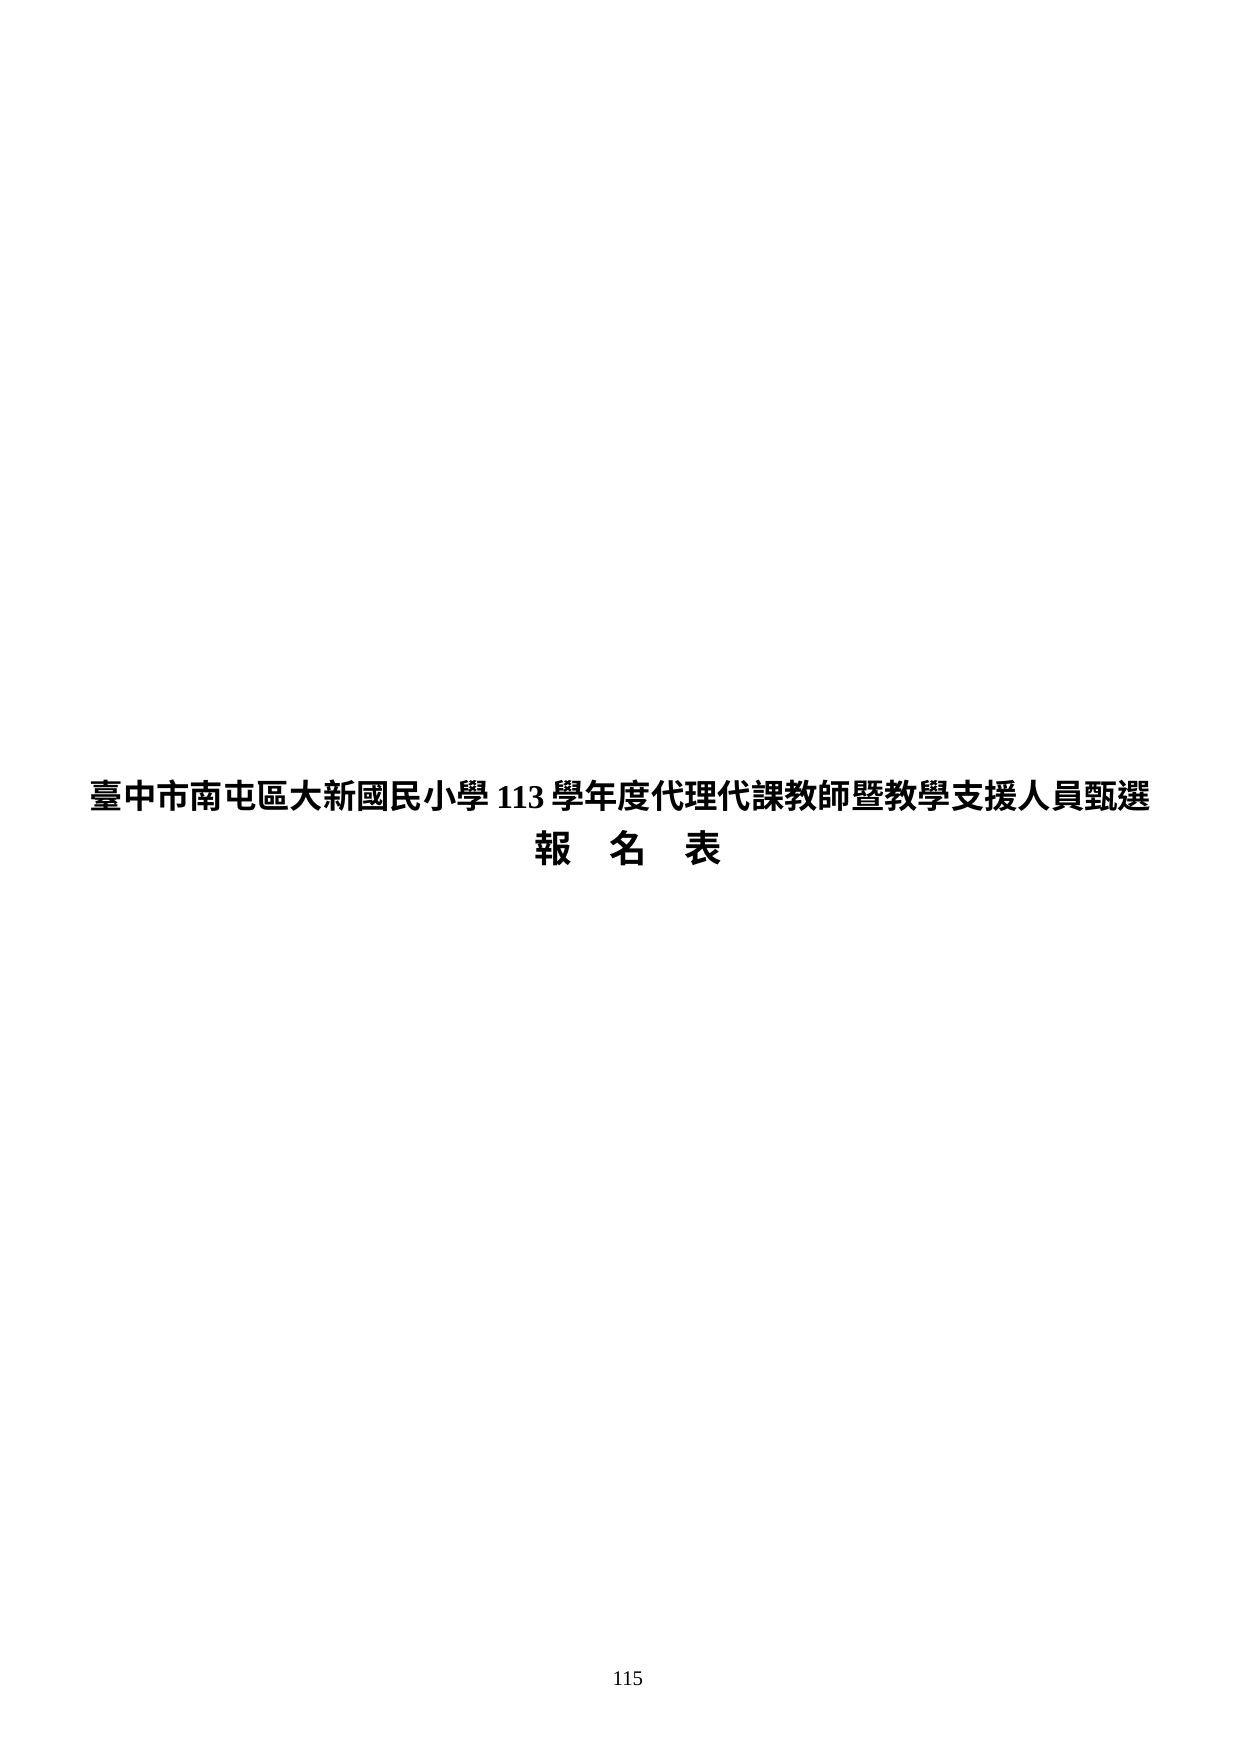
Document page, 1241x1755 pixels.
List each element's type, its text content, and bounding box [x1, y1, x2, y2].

text 報 名 表 [103, 818, 1152, 873]
text 臺中市南屯區大新國民小學113學年度代理代課教師暨教學支援人員甄選 [89, 770, 1152, 818]
